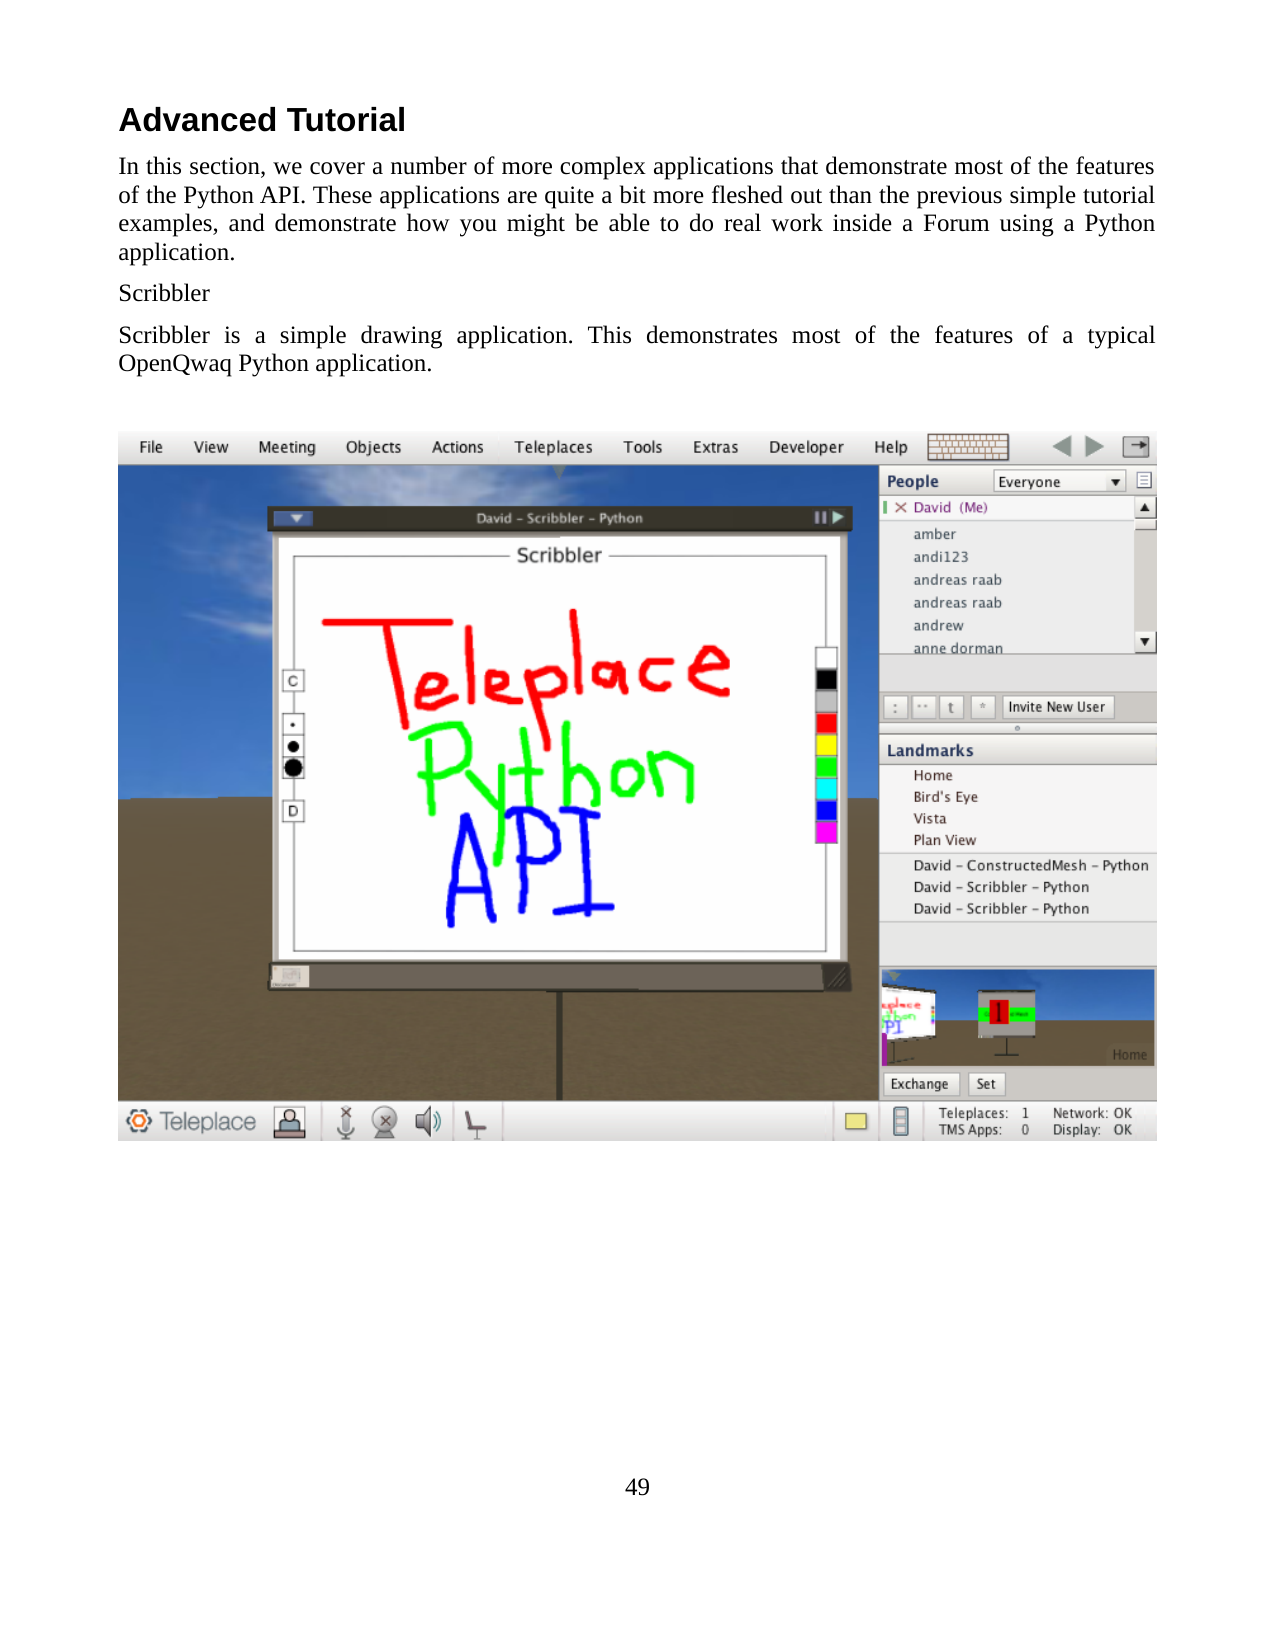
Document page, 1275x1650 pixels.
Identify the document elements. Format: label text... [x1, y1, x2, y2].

subtitle Advanced Tutorial [118, 100, 1157, 138]
text Scribbler is a simple drawing application. This demonstrates most of the features of a typical OpenQwaq Python application. [118, 320, 1157, 377]
text Scribbler [118, 278, 1157, 307]
text In this section, we cover a number of more complex applications that demonstrate most of the features of the Python API. These applications are quite a bit more fleshed out than the previous simple tutorial examples, and demonstrate how you might be able to do real work inside a Forum using a Python application. [118, 151, 1157, 266]
